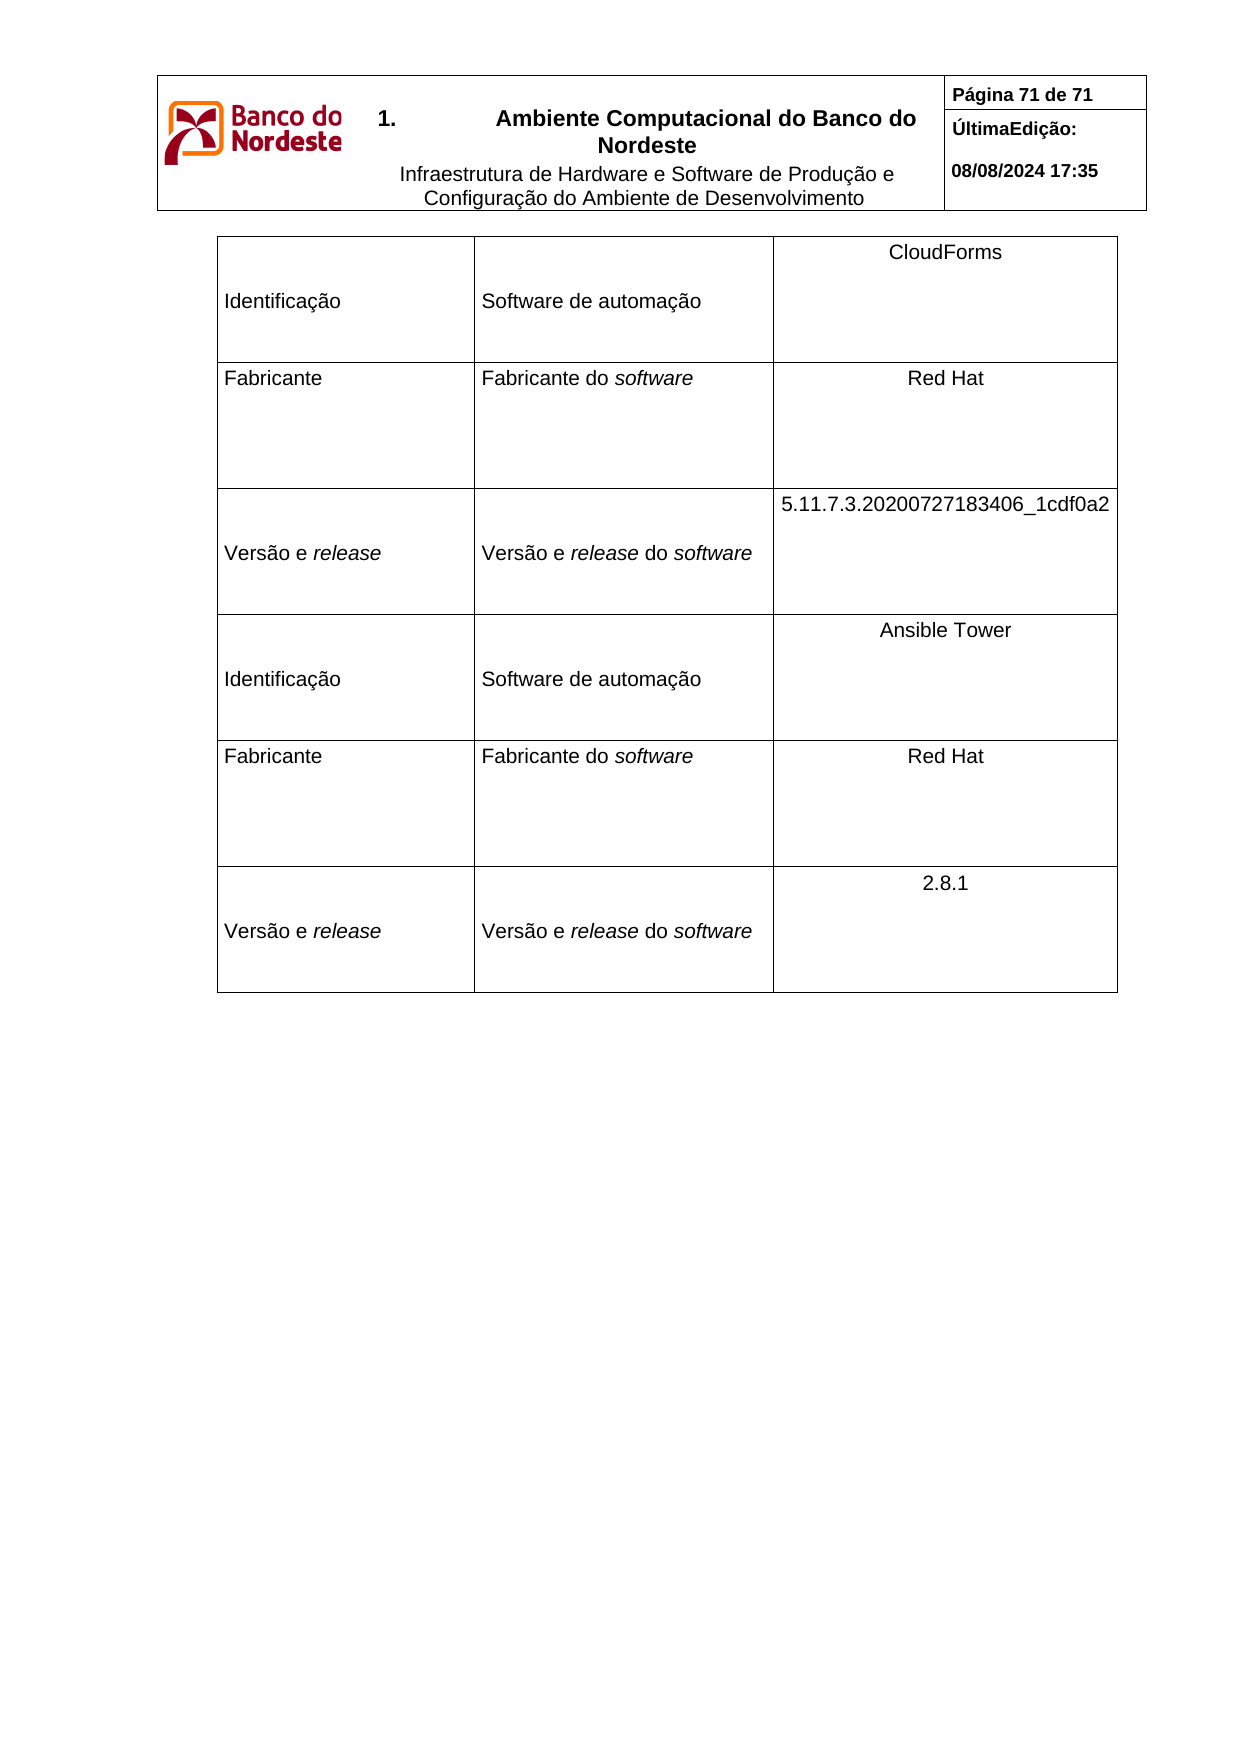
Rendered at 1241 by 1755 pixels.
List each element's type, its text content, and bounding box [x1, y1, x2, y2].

table_cell Versão e release [218, 489, 474, 614]
table_cell CloudForms [774, 237, 1117, 362]
table_cell Software de automação [475, 615, 773, 740]
table_cell 5.11.7.3.20200727183406_1cdf0a2 [774, 489, 1117, 614]
table_cell Fabricante do software [475, 741, 773, 866]
table_cell Red Hat [774, 741, 1117, 866]
table_cell Fabricante [218, 363, 474, 488]
table_cell Fabricante do software [475, 363, 773, 488]
table_cell Identificação [218, 615, 474, 740]
table_cell Identificação [218, 237, 474, 362]
table_cell Versão e release do software [475, 489, 773, 614]
table_cell Fabricante [218, 741, 474, 866]
table_cell Versão e release do software [475, 867, 773, 992]
table_cell Red Hat [774, 363, 1117, 488]
table_cell 2.8.1 [774, 867, 1117, 992]
table_cell Software de automação [475, 237, 773, 362]
table_cell Ansible Tower [774, 615, 1117, 740]
table_cell Versão e release [218, 867, 474, 992]
